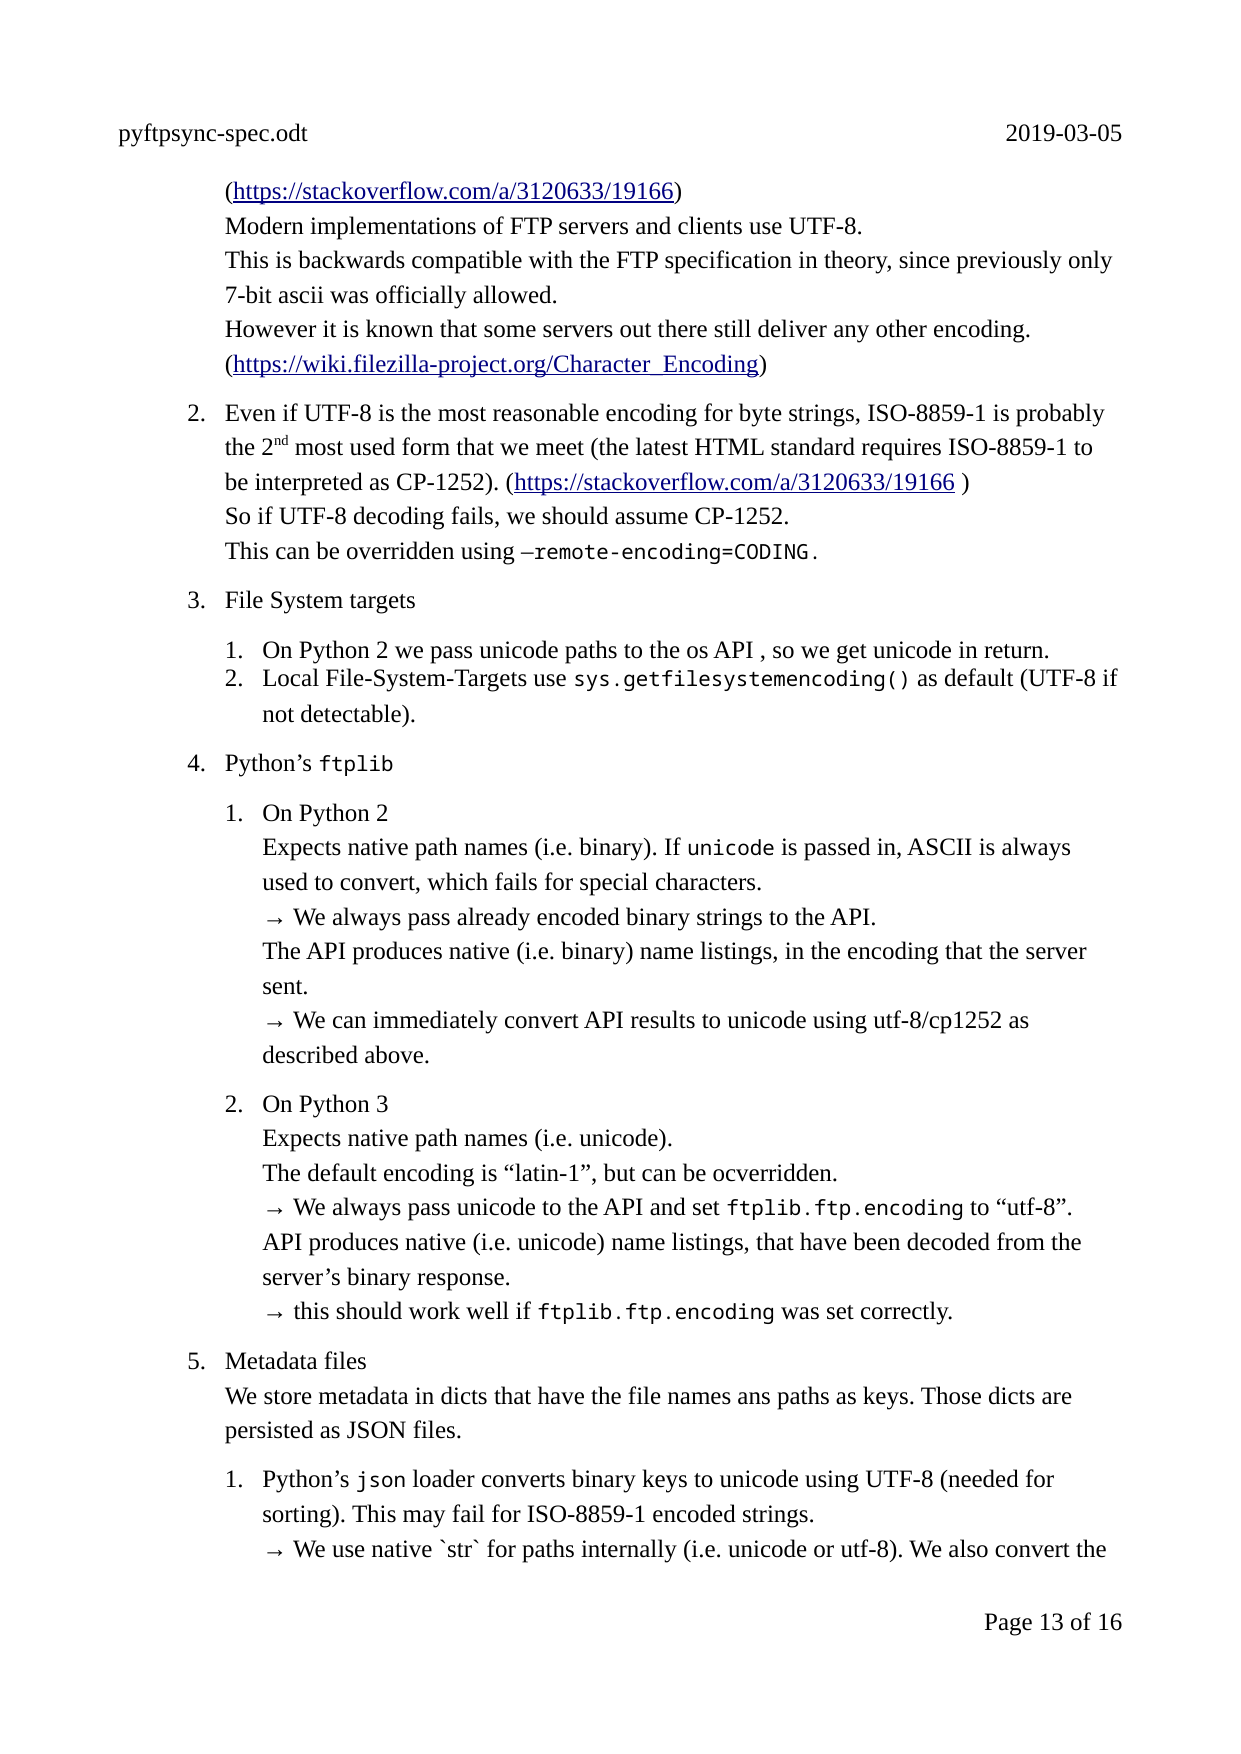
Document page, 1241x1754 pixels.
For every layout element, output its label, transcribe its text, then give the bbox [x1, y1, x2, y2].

list On Python 3 Expects native path names (i.e. unicode). The default encoding is “latin-1”, but can be ocverridden. → We always pass unicode to the API and set ftplib.ftp.encoding to “utf-8”. API produces native (i.e. unicode) name listings, that have been decoded from the server’s binary response. → this should work well if ftplib.ftp.encoding was set correctly. [224, 1089, 1122, 1326]
list Even if UTF-8 is the most reasonable encoding for byte strings, ISO-8859-1 is probably the 2nd most used form that we meet (the latest HTML standard requires ISO-8859-1 to be interpreted as CP-1252). (https://stackoverflow.com/a/3120633/19166 ) So if UTF-8 decoding fails, we should assume CP-1252. This can be overridden using –remote-encoding=CODING. [187, 398, 1122, 565]
list On Python 2 Expects native path names (i.e. binary). If unicode is passed in, ASCII is always used to convert, which fails for special characters. → We always pass already encoded binary strings to the API. The API produces native (i.e. binary) name listings, in the encoding that the server sent. → We can immediately convert API results to unicode using utf-8/cp1252 as described above. [224, 798, 1122, 1068]
list On Python 2 we pass unicode paths to the os API , so we get unicode in return. [224, 635, 1122, 663]
list File System targets [187, 586, 1122, 614]
list Local File-System-Targets use sys.getfilesystemencoding() as default (UTF-8 if not detectable). [224, 663, 1122, 727]
list (https://stackoverflow.com/a/3120633/19166) Modern implementations of FTP servers and clients use UTF-8. This is backwards compatible with the FTP specification in theory, since previously only 7-bit ascii was officially allowed. However it is known that some servers out there still deliver any other encoding. (https://wiki.filezilla-project.org/Character_Encoding) [187, 176, 1122, 377]
list Python’s ftplib [187, 748, 1122, 777]
list Python’s json loader converts binary keys to unicode using UTF-8 (needed for sorting). This may fail for ISO-8859-1 encoded strings. → We use native `str` for paths internally (i.e. unicode or utf-8). We also convert the [224, 1464, 1122, 1563]
list Metadata files We store metadata in dicts that have the file names ans paths as keys. Those dicts are persisted as JSON files. [187, 1346, 1122, 1444]
